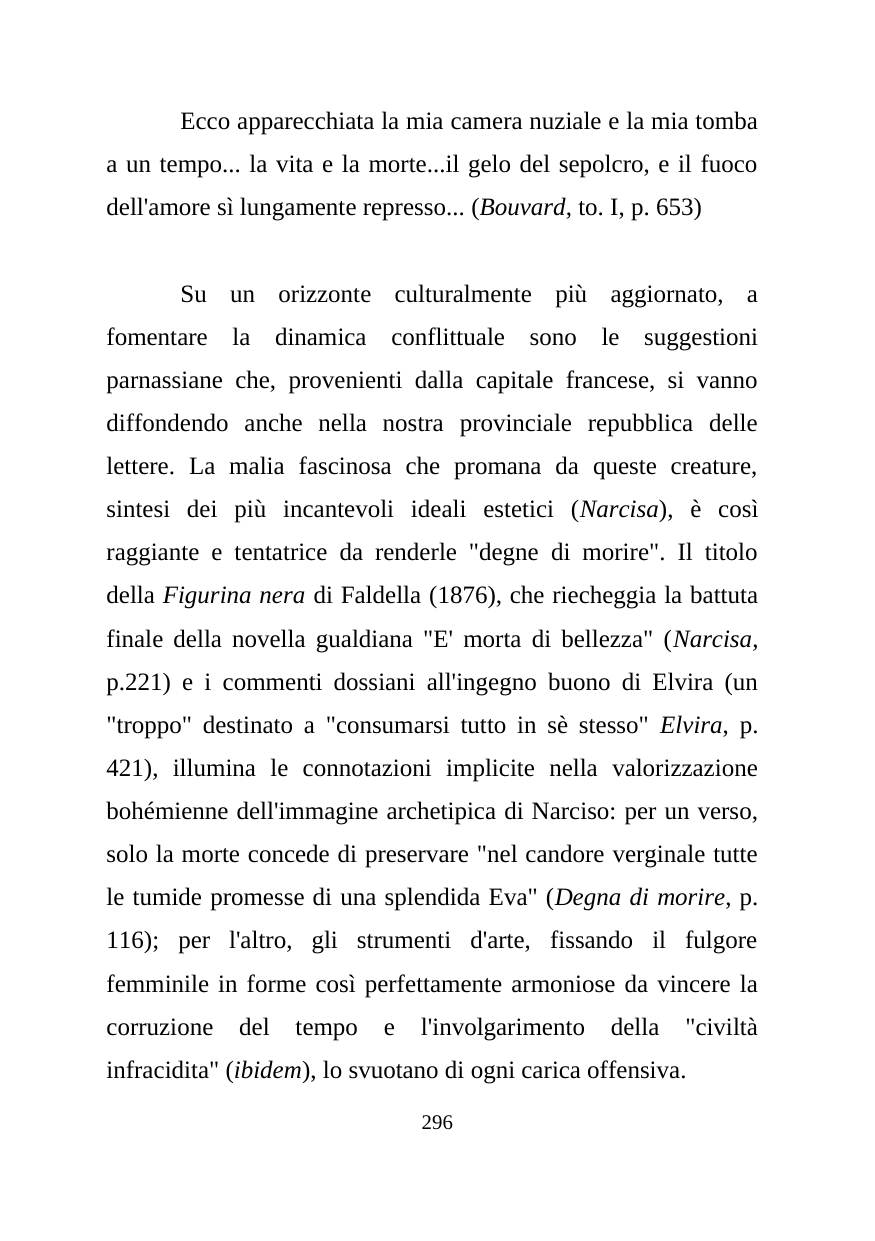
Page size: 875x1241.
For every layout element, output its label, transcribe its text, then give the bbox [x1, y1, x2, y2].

text Ecco apparecchiata la mia camera nuziale e la mia tomba a un tempo... la vita e la morte...il gelo del sepolcro, e il fuoco dell'amore sì lungamente represso... (Bouvard, to. I, p. 653) [106, 106, 758, 221]
text Su un orizzonte culturalmente più aggiornato, a fomentare la dinamica conflittuale sono le suggestioni parnassiane che, provenienti dalla capitale francese, si vanno diffondendo anche nella nostra provinciale repubblica delle lettere. La malia fascinosa che promana da queste creature, sintesi dei più incantevoli ideali estetici (Narcisa), è così raggiante e tentatrice da renderle "degne di morire". Il titolo della Figurina nera di Faldella (1876), che riecheggia la battuta finale della novella gualdiana "E' morta di bellezza" (Narcisa, p.221) e i commenti dossiani all'ingegno buono di Elvira (un "troppo" destinato a "consumarsi tutto in sè stesso" Elvira, p. 421), illumina le connotazioni implicite nella valorizzazione bohémienne dell'immagine archetipica di Narciso: per un verso, solo la morte concede di preservare "nel candore verginale tutte le tumide promesse di una splendida Eva" (Degna di morire, p. 116); per l'altro, gli strumenti d'arte, fissando il fulgore femminile in forme così perfettamente armoniose da vincere la corruzione del tempo e l'involgarimento della "civiltà infracidita" (ibidem), lo svuotano di ogni carica offensiva. [106, 279, 758, 1084]
